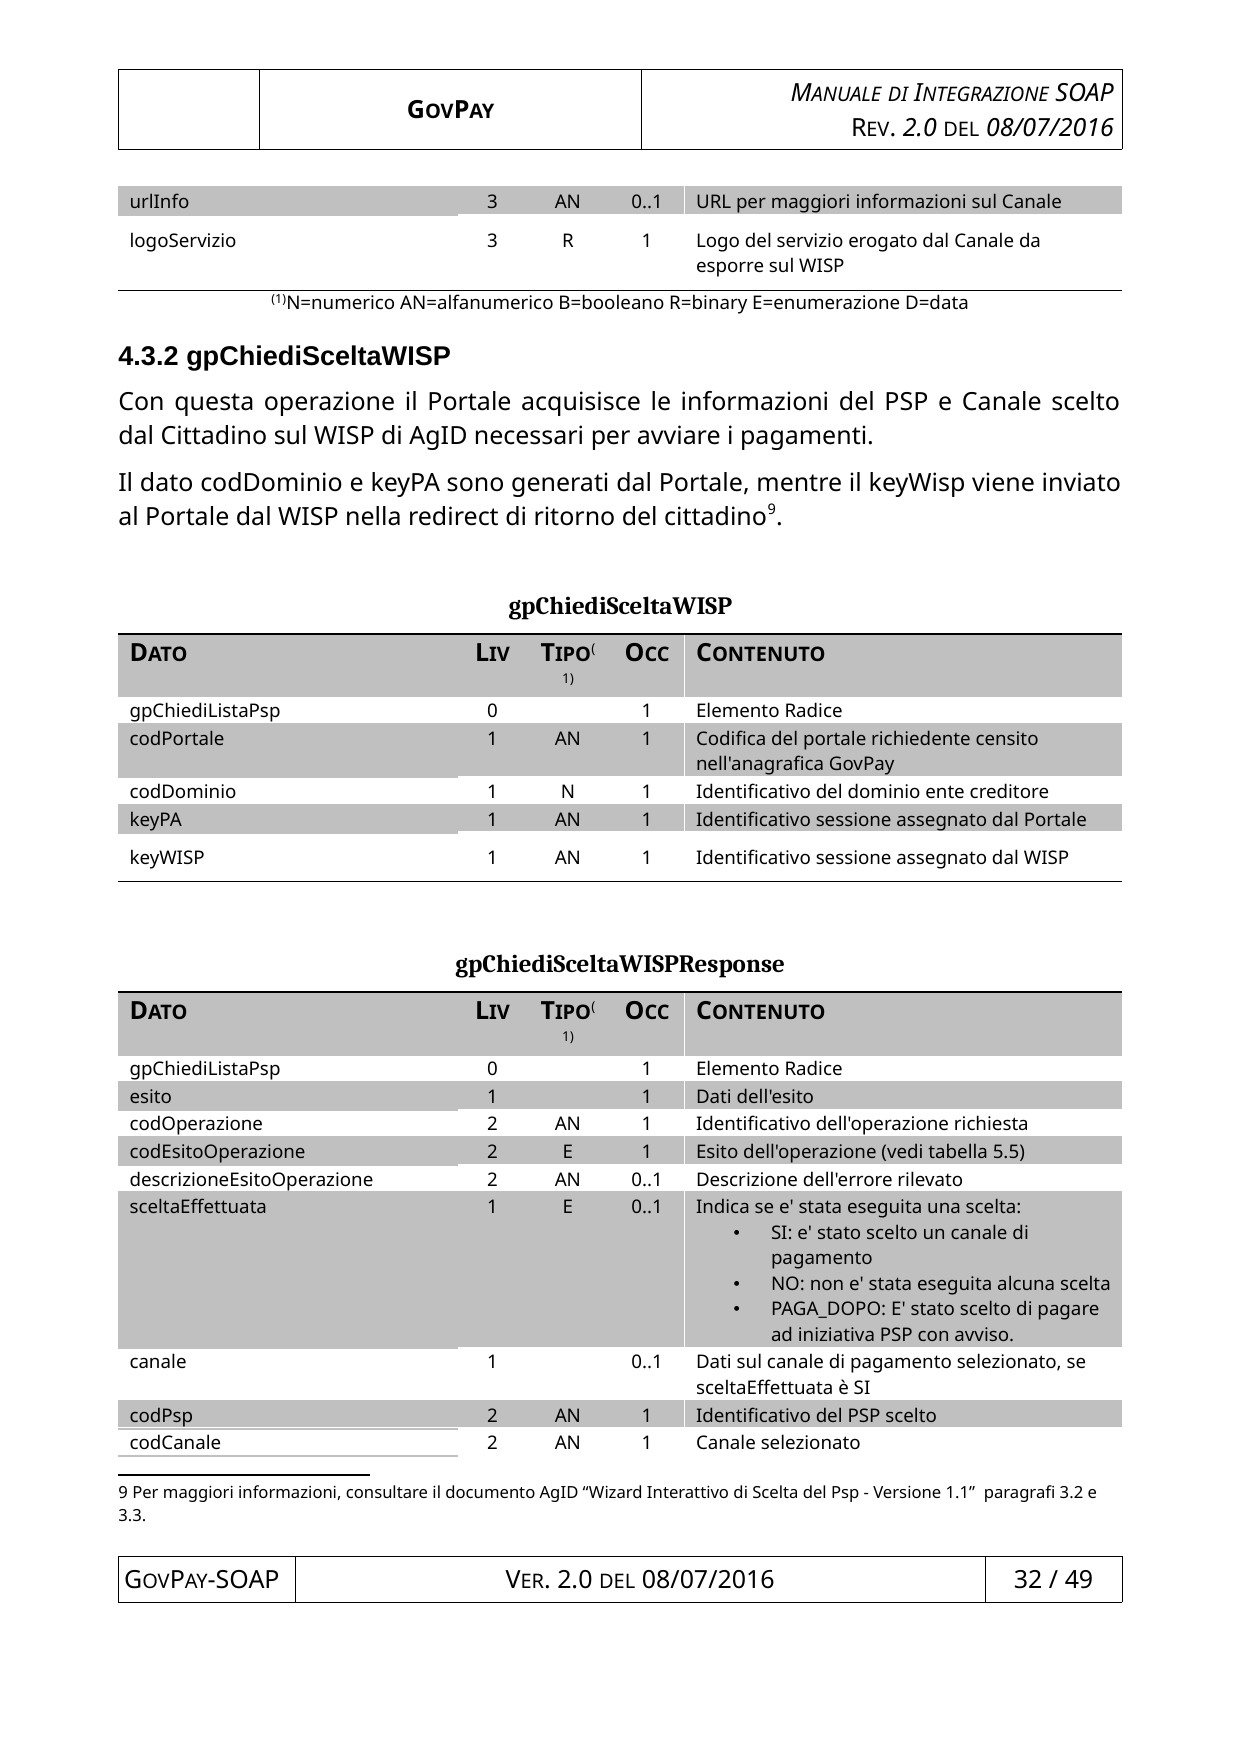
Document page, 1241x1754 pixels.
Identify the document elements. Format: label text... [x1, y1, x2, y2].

table_cell Indica se e' stata eseguita una scelta: SI: e' stato scelto un canale di pagamento NO: non e' stata eseguita alcuna scelta PAGA_DOPO: E' stato scelto di pagare ad iniziativa PSP con avviso. [685, 1191, 1122, 1347]
table_cell Liv [458, 635, 526, 697]
table_cell 1 [609, 1400, 684, 1427]
table_cell 1 [458, 1191, 526, 1347]
table_cell 0..1 [609, 186, 684, 214]
table_cell 1 [458, 776, 526, 804]
table_cell Tipo(1) [526, 993, 609, 1056]
text Per maggiori informazioni, consultare il documento AgID “Wizard Interattivo di Scelta del Psp - Versione 1.1” paragrafi 3.2 e 3.3. [118, 1481, 1122, 1527]
table_cell keyWISP [118, 834, 458, 881]
table_cell 1 [458, 831, 526, 881]
table_cell esito [118, 1083, 458, 1109]
table_cell AN [526, 1164, 609, 1191]
table_cell [526, 698, 609, 723]
table_cell 0 [458, 1056, 526, 1081]
table_cell AN [526, 723, 609, 776]
table_cell AN [526, 831, 609, 881]
table_cell 0..1 [609, 1191, 684, 1347]
table_header gpChiediSceltaWISP [118, 592, 1122, 633]
table_cell AN [526, 1109, 609, 1136]
table_cell 1 [609, 1081, 684, 1109]
table_cell 1 [609, 1428, 684, 1455]
table_cell 1 [458, 1347, 526, 1400]
table_cell codPsp [118, 1402, 458, 1427]
table_cell [526, 1056, 609, 1081]
table_cell Esito dell'operazione (vedi tabella 5.5) [685, 1136, 1122, 1164]
table_cell 1 [609, 1136, 684, 1164]
table_cell 1 [609, 776, 684, 804]
table_cell codCanale [118, 1430, 458, 1455]
table_cell 1 [609, 804, 684, 831]
table_cell URL per maggiori informazioni sul Canale [685, 186, 1122, 214]
table_cell Occ [609, 993, 684, 1056]
table_cell Occ [609, 635, 684, 697]
table_cell Contenuto [685, 635, 1122, 697]
table_cell 2 [458, 1136, 526, 1164]
subtitle gpChiediSceltaWISP [118, 340, 1122, 371]
table_cell AN [526, 804, 609, 831]
table_cell codDominio [118, 778, 458, 804]
table_cell Liv [458, 993, 526, 1056]
table_cell logoServizio [118, 216, 458, 289]
table_cell 0 [458, 698, 526, 723]
table_cell canale [118, 1349, 458, 1400]
table_cell 2 [458, 1428, 526, 1455]
table_cell Dato [118, 635, 458, 697]
table_cell Elemento Radice [685, 1056, 1122, 1081]
table_cell Identificativo dell'operazione richiesta [685, 1109, 1122, 1136]
table_cell E [526, 1191, 609, 1347]
table_cell Descrizione dell'errore rilevato [685, 1164, 1122, 1191]
table_cell Tipo(1) [526, 635, 609, 697]
table_cell Logo del servizio erogato dal Canale da esporre sul WISP [685, 214, 1122, 289]
table_cell Identificativo del dominio ente creditore [685, 776, 1122, 804]
table_cell AN [526, 186, 609, 214]
text Con questa operazione il Portale acquisisce le informazioni del PSP e Canale scelto dal Cittadino sul WISP di AgID necessari per avviare i pagamenti. [118, 384, 1122, 452]
table_cell Dati sul canale di pagamento selezionato, se sceltaEffettuata è SI [685, 1347, 1122, 1400]
table_cell 1 [458, 1081, 526, 1109]
table_cell codOperazione [118, 1111, 458, 1136]
table_cell [526, 1347, 609, 1400]
table_cell urlInfo [118, 188, 458, 214]
text (1)N=numerico AN=alfanumerico B=booleano R=binary E=enumerazione D=data [118, 291, 1122, 315]
table_cell 2 [458, 1164, 526, 1191]
table_cell 1 [609, 1056, 684, 1081]
table_cell 3 [458, 214, 526, 289]
table_cell 0..1 [609, 1347, 684, 1400]
table_cell Elemento Radice [685, 698, 1122, 723]
table_cell gpChiediListaPsp [118, 1056, 458, 1081]
table_cell keyPA [118, 806, 458, 831]
table_cell E [526, 1136, 609, 1164]
table_cell AN [526, 1400, 609, 1427]
table_cell codEsitoOperazione [118, 1138, 458, 1164]
table_cell 0..1 [609, 1164, 684, 1191]
table_cell 2 [458, 1400, 526, 1427]
table_cell R [526, 214, 609, 289]
table_cell codPortale [118, 725, 458, 776]
table_cell sceltaEffettuata [118, 1194, 458, 1347]
table_header gpChiediSceltaWISPResponse [118, 950, 1122, 991]
table_cell N [526, 776, 609, 804]
table_cell Identificativo del PSP scelto [685, 1400, 1122, 1427]
table_cell 1 [458, 804, 526, 831]
table_cell 1 [609, 698, 684, 723]
table_cell Canale selezionato [685, 1428, 1122, 1455]
table_cell Identificativo sessione assegnato dal Portale [685, 804, 1122, 831]
text Il dato codDominio e keyPA sono generati dal Portale, mentre il keyWisp viene inviato al Portale dal WISP nella redirect di ritorno del cittadino. [118, 464, 1122, 533]
table_cell 1 [609, 1109, 684, 1136]
table_cell AN [526, 1428, 609, 1455]
table_cell Dato [118, 993, 458, 1056]
table_cell Codifica del portale richiedente censito nell'anagrafica GovPay [685, 723, 1122, 776]
table_cell gpChiediListaPsp [118, 698, 458, 723]
table_cell [526, 1081, 609, 1109]
table_cell Dati dell'esito [685, 1081, 1122, 1109]
table_cell 1 [609, 214, 684, 289]
table_cell descrizioneEsitoOperazione [118, 1166, 458, 1191]
table_cell 2 [458, 1109, 526, 1136]
table_cell 1 [609, 723, 684, 776]
table_cell Contenuto [685, 993, 1122, 1056]
table_cell 1 [609, 831, 684, 881]
table_cell 1 [458, 723, 526, 776]
table_cell 3 [458, 186, 526, 214]
table_cell Identificativo sessione assegnato dal WISP [685, 831, 1122, 881]
